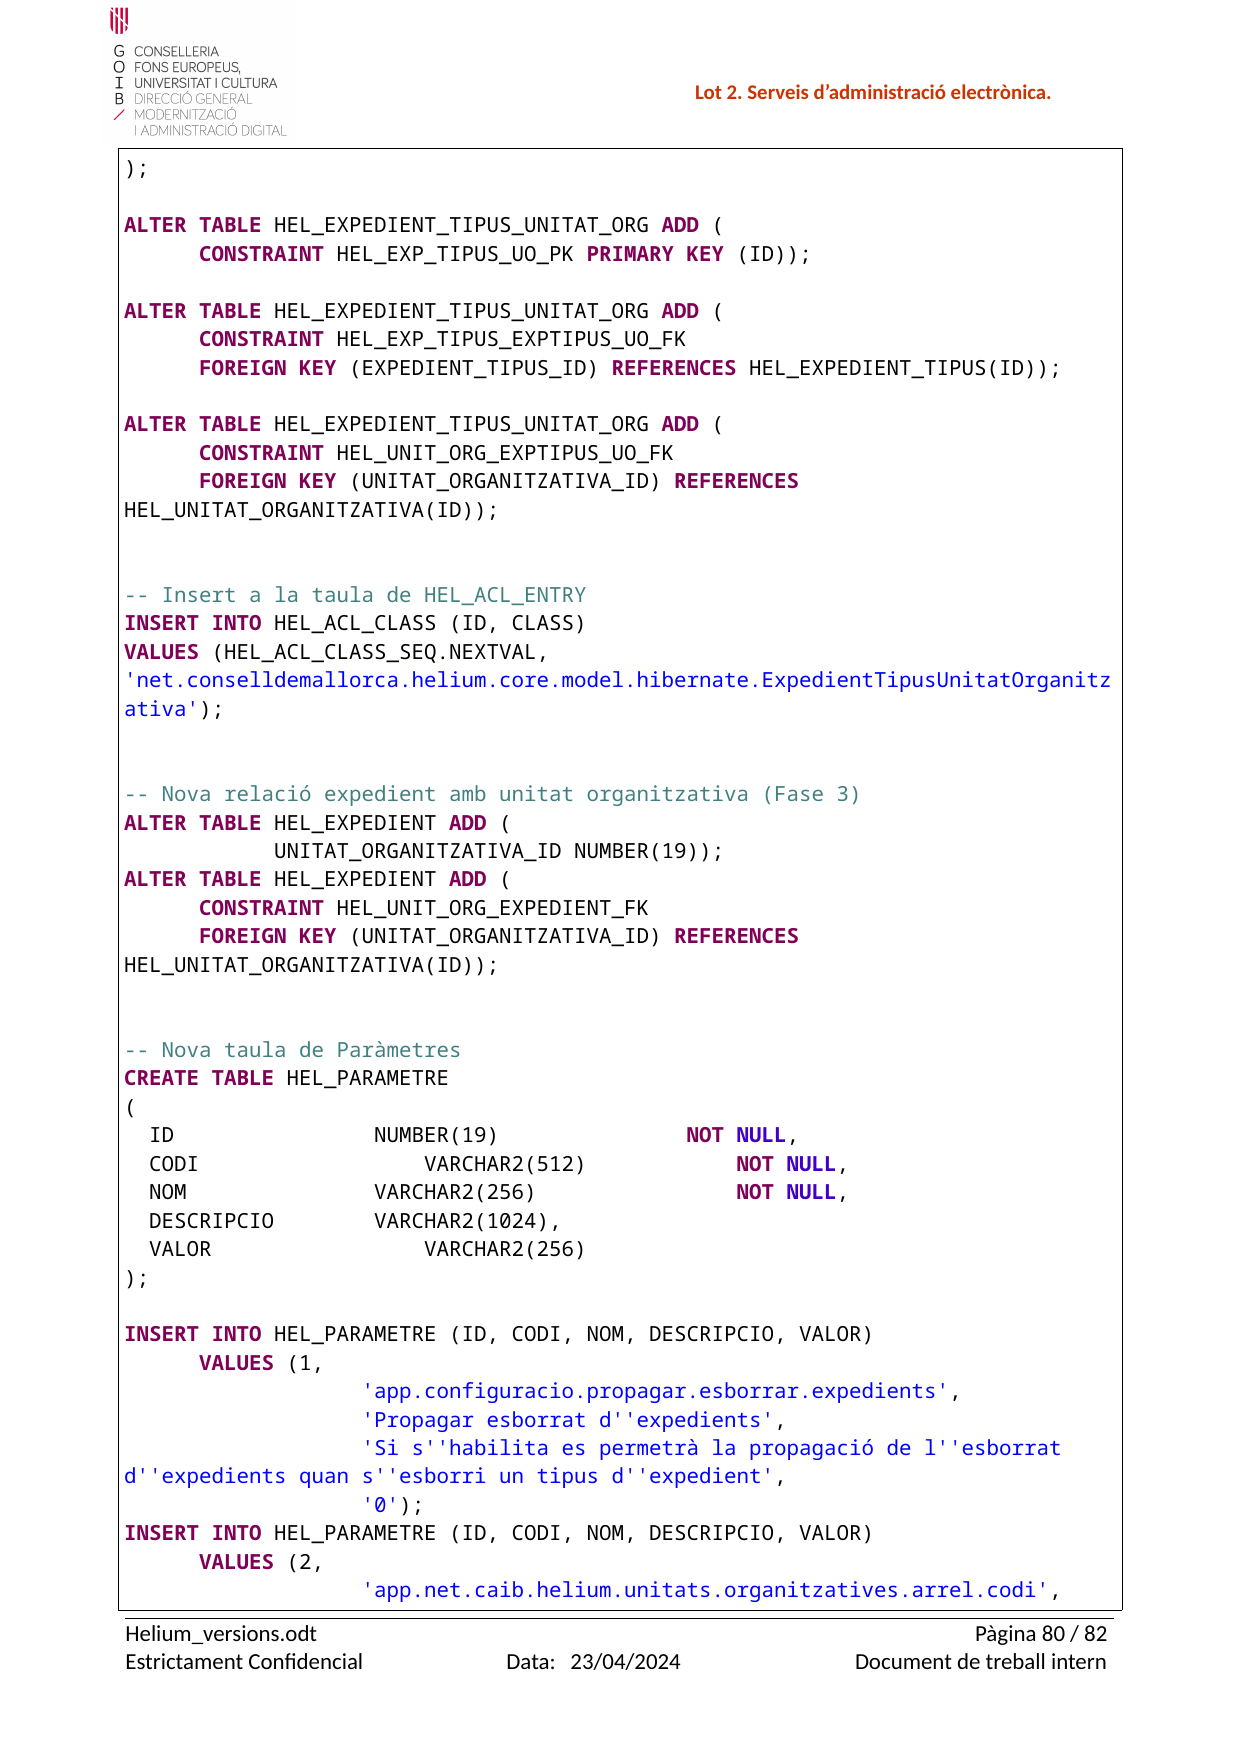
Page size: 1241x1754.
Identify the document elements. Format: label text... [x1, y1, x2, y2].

table_header ); ALTER TABLE HEL_EXPEDIENT_TIPUS_UNITAT_ORG ADD ( CONSTRAINT HEL_EXP_TIPUS_UO_PK PRIMARY KEY (ID)); ALTER TABLE HEL_EXPEDIENT_TIPUS_UNITAT_ORG ADD ( CONSTRAINT HEL_EXP_TIPUS_EXPTIPUS_UO_FK FOREIGN KEY (EXPEDIENT_TIPUS_ID) REFERENCES HEL_EXPEDIENT_TIPUS(ID)); ALTER TABLE HEL_EXPEDIENT_TIPUS_UNITAT_ORG ADD ( CONSTRAINT HEL_UNIT_ORG_EXPTIPUS_UO_FK FOREIGN KEY (UNITAT_ORGANITZATIVA_ID) REFERENCES HEL_UNITAT_ORGANITZATIVA(ID)); -- Insert a la taula de HEL_ACL_ENTRY INSERT INTO HEL_ACL_CLASS (ID, CLASS) VALUES (HEL_ACL_CLASS_SEQ.NEXTVAL, 'net.conselldemallorca.helium.core.model.hibernate.ExpedientTipusUnitatOrganitzativa'); -- Nova relació expedient amb unitat organitzativa (Fase 3) ALTER TABLE HEL_EXPEDIENT ADD ( UNITAT_ORGANITZATIVA_ID NUMBER(19)); ALTER TABLE HEL_EXPEDIENT ADD ( CONSTRAINT HEL_UNIT_ORG_EXPEDIENT_FK FOREIGN KEY (UNITAT_ORGANITZATIVA_ID) REFERENCES HEL_UNITAT_ORGANITZATIVA(ID)); -- Nova taula de Paràmetres CREATE TABLE HEL_PARAMETRE ( ID NUMBER(19) NOT NULL, CODI VARCHAR2(512) NOT NULL, NOM VARCHAR2(256) NOT NULL, DESCRIPCIO VARCHAR2(1024), VALOR VARCHAR2(256) ); INSERT INTO HEL_PARAMETRE (ID, CODI, NOM, DESCRIPCIO, VALOR) VALUES (1, 'app.configuracio.propagar.esborrar.expedients', 'Propagar esborrat d''expedients', 'Si s''habilita es permetrà la propagació de l''esborrat d''expedients quan s''esborri un tipus d''expedient', '0'); INSERT INTO HEL_PARAMETRE (ID, CODI, NOM, DESCRIPCIO, VALOR) VALUES (2, 'app.net.caib.helium.unitats.organitzatives.arrel.codi', [119, 149, 1122, 1609]
picture [100, 0, 297, 144]
